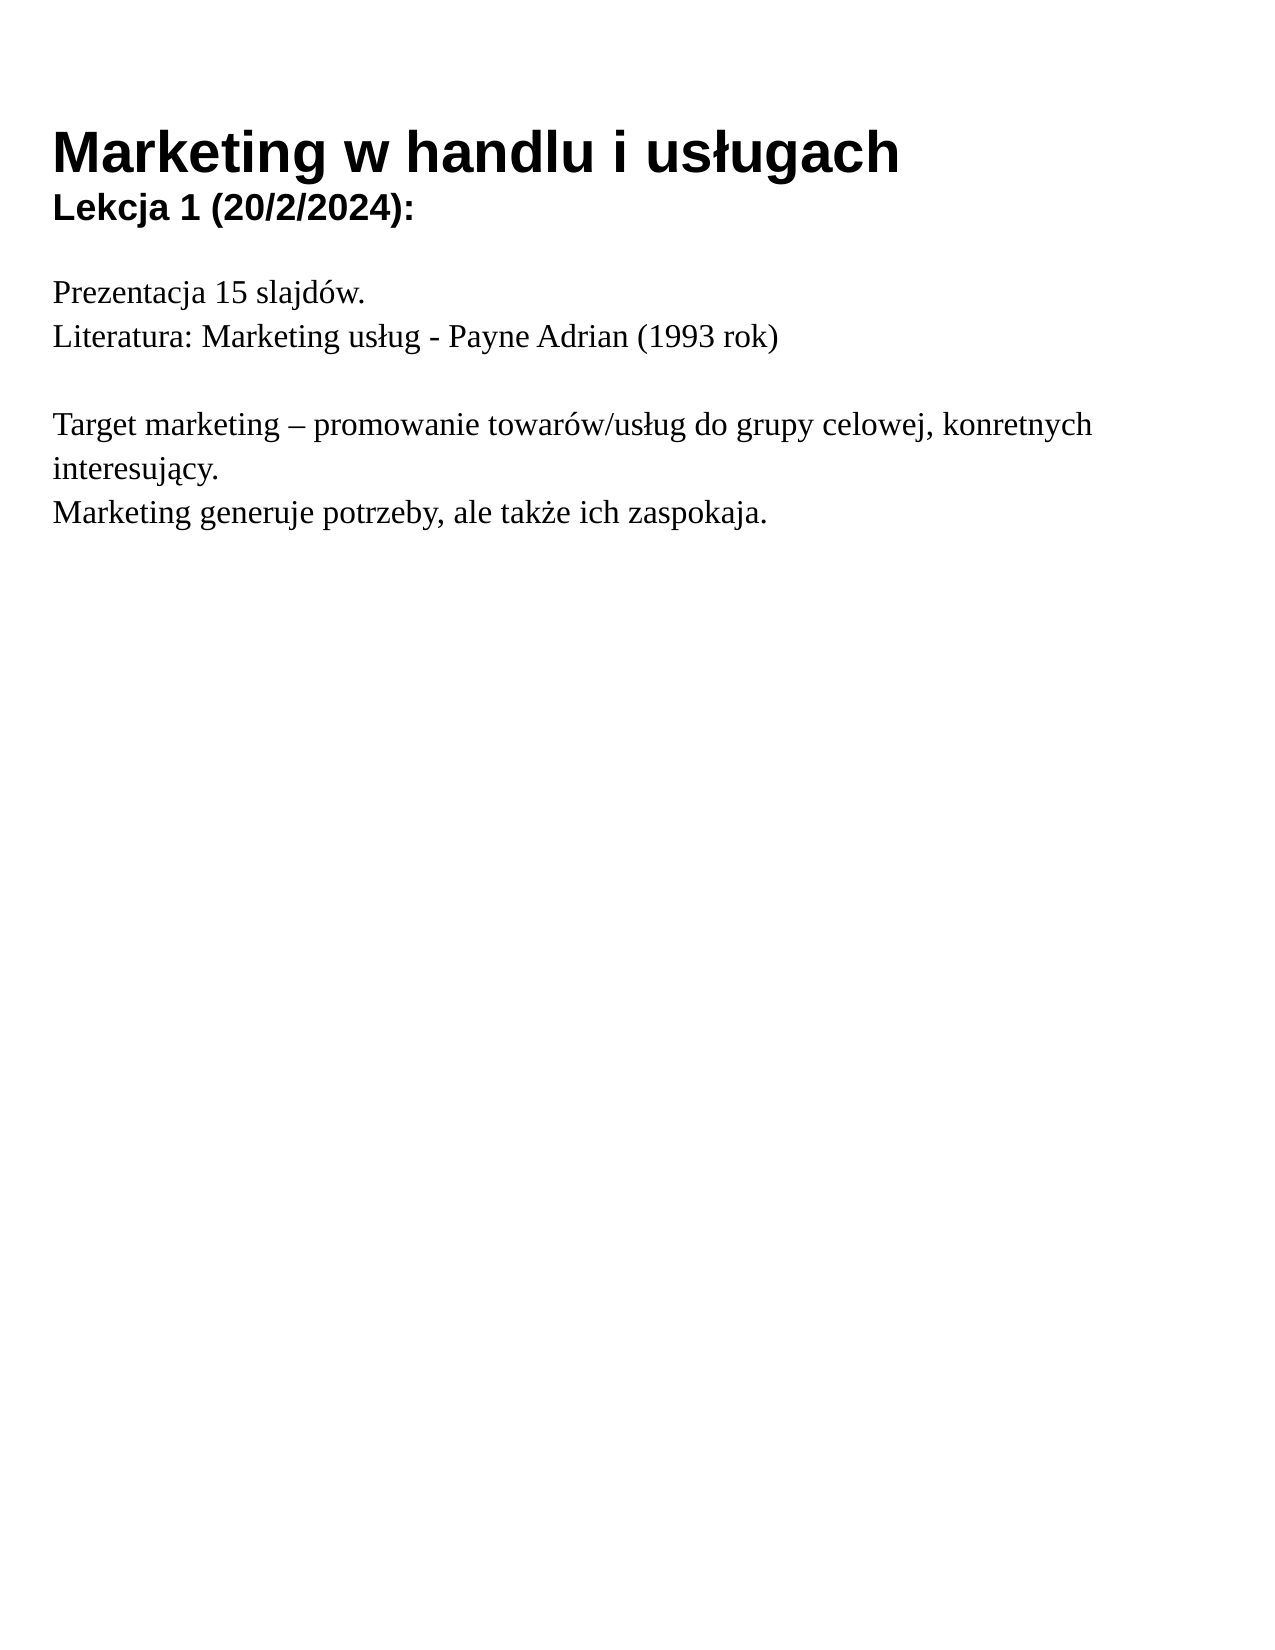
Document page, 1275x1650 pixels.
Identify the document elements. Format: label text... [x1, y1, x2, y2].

title Marketing w handlu i usługach [52, 118, 1215, 185]
text Target marketing – promowanie towarów/usług do grupy celowej, konretnych interesujący. [52, 404, 1215, 487]
text Marketing generuje potrzeby, ale także ich zaspokaja. [52, 493, 1215, 531]
text Literatura: Marketing usług - Payne Adrian (1993 rok) [52, 316, 1215, 355]
subtitle Lekcja 1 (20/2/2024): [52, 185, 1215, 228]
text Prezentacja 15 slajdów. [52, 272, 1215, 311]
